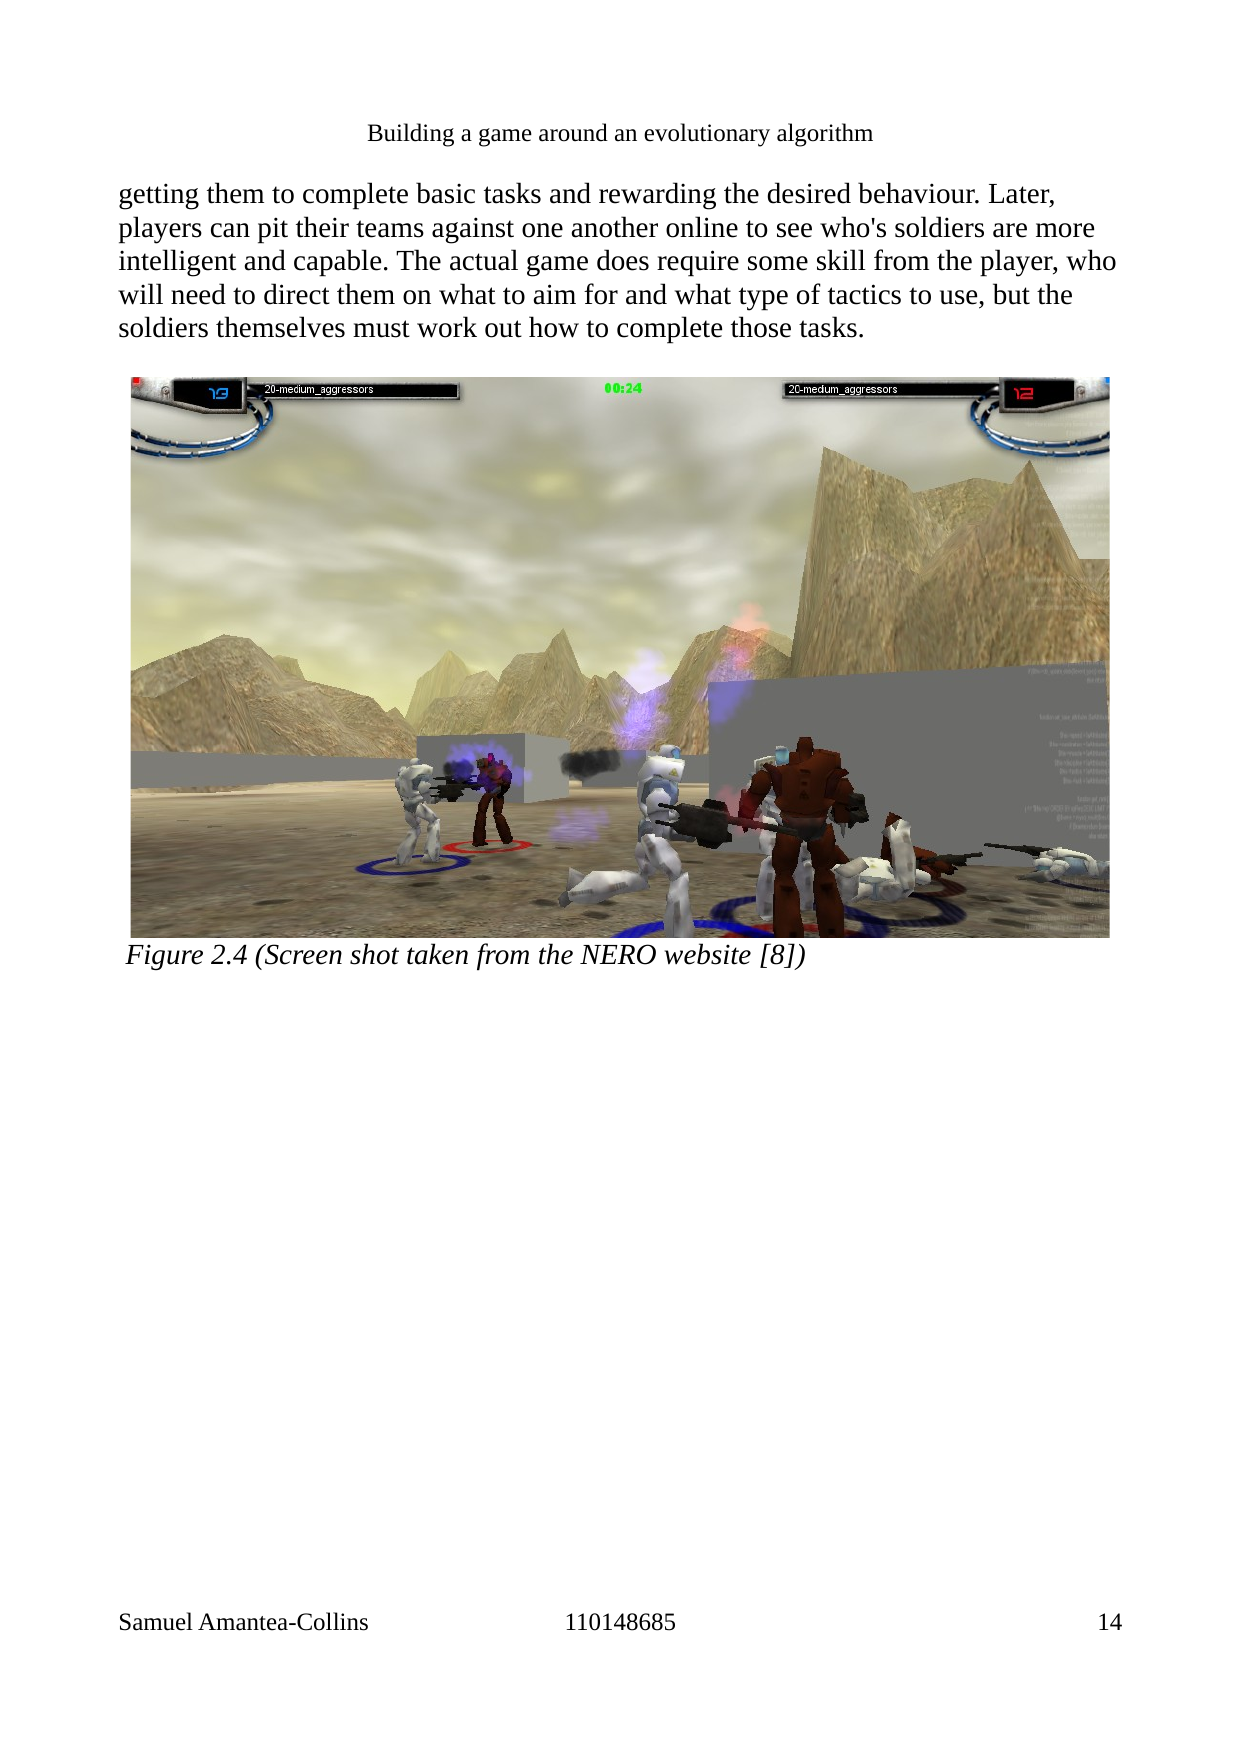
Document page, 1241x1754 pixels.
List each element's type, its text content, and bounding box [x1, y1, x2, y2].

text Figure 2.4 (Screen shot taken from the NERO website [8]) [118, 378, 1122, 971]
text getting them to complete basic tasks and rewarding the desired behaviour. Later, players can pit their teams against one another online to see who's soldiers are more intelligent and capable. The actual game does require some skill from the player, who will need to direct them on what to aim for and what type of tactics to use, but the soldiers themselves must work out how to complete those tasks. [118, 176, 1122, 344]
